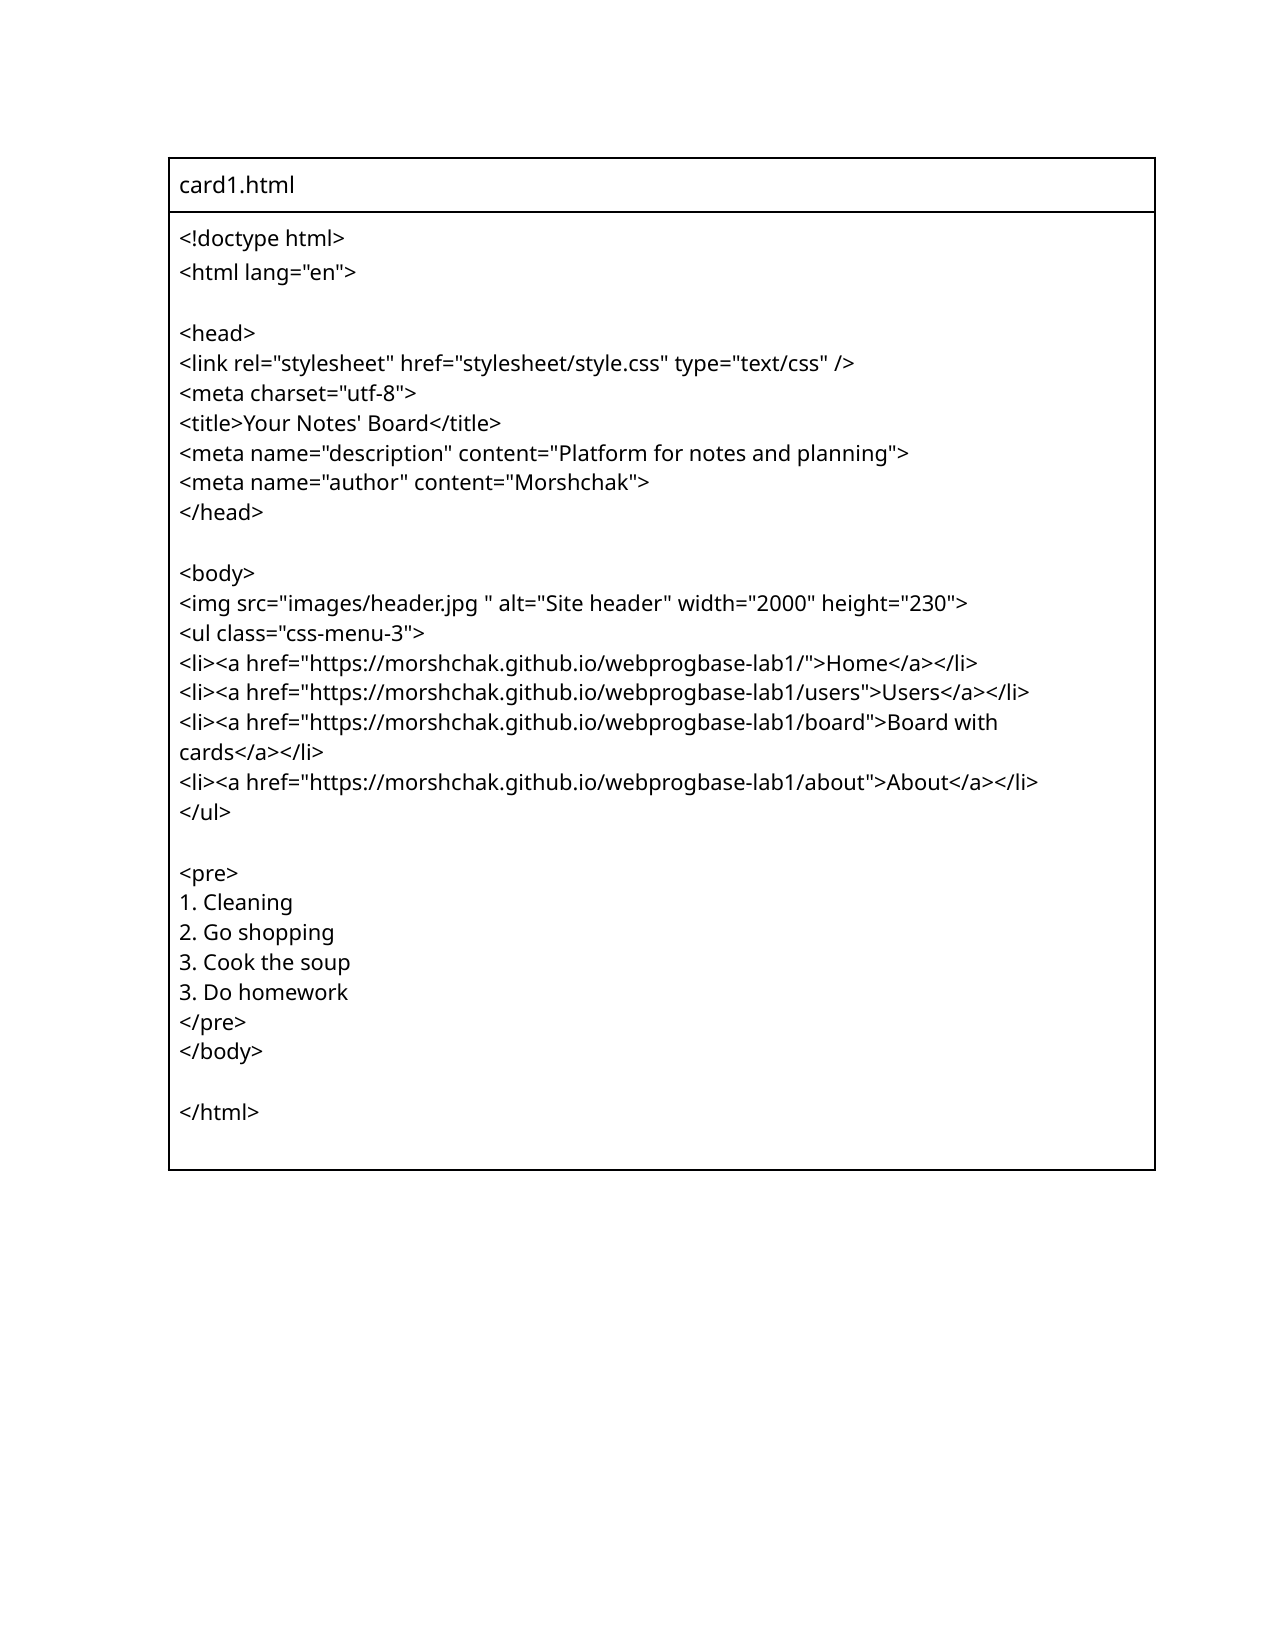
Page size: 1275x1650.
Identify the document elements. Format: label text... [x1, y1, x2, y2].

table_header card1.html [170, 159, 1154, 211]
table_cell <!doctype html> <html lang="en"> <head> <link rel="stylesheet" href="stylesheet/style.css" type="text/css" /> <meta charset="utf-8"> <title>Your Notes' Board</title> <meta name="description" content="Platform for notes and planning"> <meta name="author" content="Morshchak"> </head> <body> <img src="images/header.jpg " alt="Site header" width="2000" height="230"> <ul class="css-menu-3"> <li><a href="https://morshchak.github.io/webprogbase-lab1/">Home</a></li> <li><a href="https://morshchak.github.io/webprogbase-lab1/users">Users</a></li> <li><a href="https://morshchak.github.io/webprogbase-lab1/board">Board with cards</a></li> <li><a href="https://morshchak.github.io/webprogbase-lab1/about">About</a></li> </ul> <pre> 1. Cleaning 2. Go shopping 3. Cook the soup 3. Do homework </pre> </body> </html> [170, 213, 1154, 1169]
